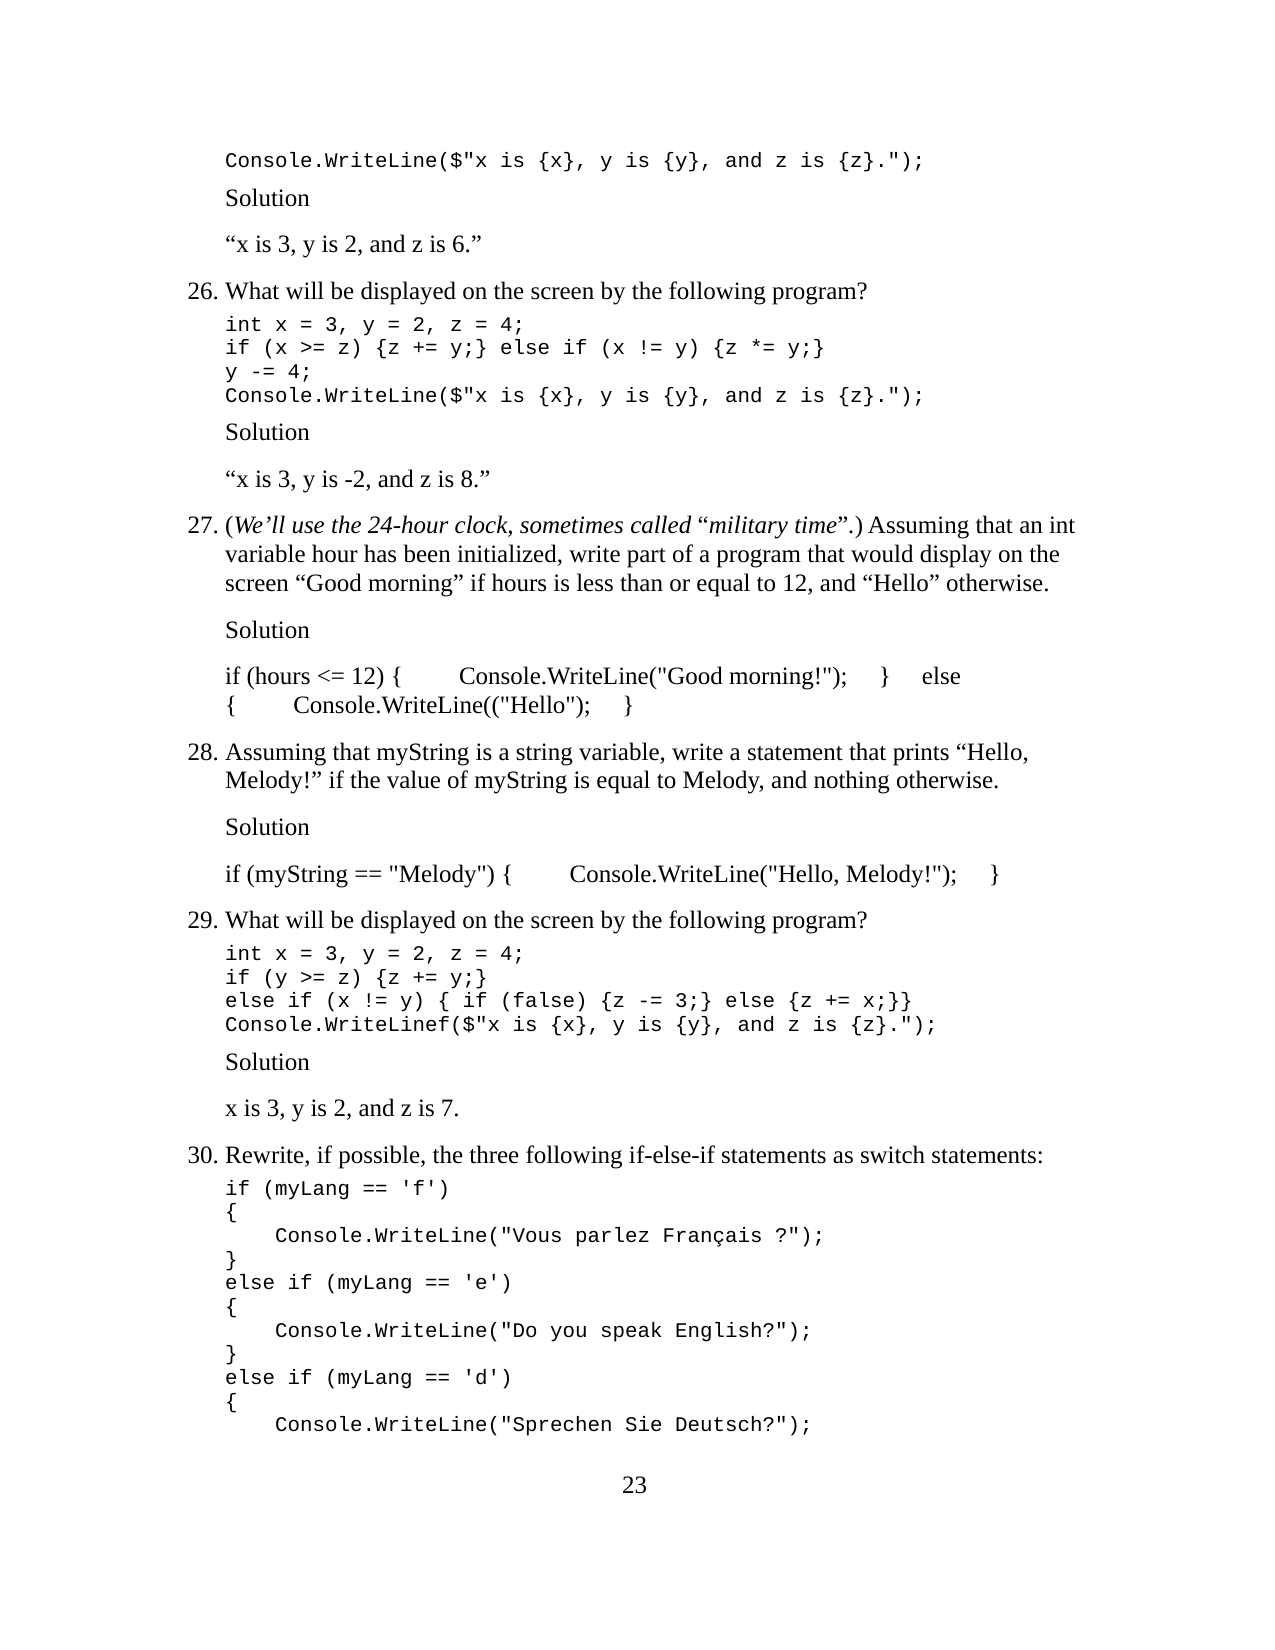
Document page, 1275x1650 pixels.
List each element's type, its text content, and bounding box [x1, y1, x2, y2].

list “x is 3, y is -2, and z is 8.” [187, 464, 1125, 493]
list if (hours <= 12) { Console.WriteLine("Good morning!"); } else { Console.WriteLine(("Hello"); } [187, 661, 1125, 719]
list (We’ll use the 24-hour clock, sometimes called “military time”.) Assuming that an int variable hour has been initialized, write part of a program that would display on the screen “Good morning” if hours is less than or equal to 12, and “Hello” otherwise. [187, 511, 1125, 597]
list Console.WriteLine("Do you speak English?"); [187, 1320, 1125, 1343]
list Console.WriteLine("Sprechen Sie Deutsch?"); [187, 1414, 1125, 1438]
list Solution [187, 1047, 1125, 1076]
list Assuming that myString is a string variable, write a statement that prints “Hello, Melody!” if the value of myString is equal to Melody, and nothing otherwise. [187, 737, 1125, 794]
list if (myString == "Melody") { Console.WriteLine("Hello, Melody!"); } [187, 859, 1125, 888]
list if (x >= z) {z += y;} else if (x != y) {z *= y;} [187, 337, 1125, 361]
list x is 3, y is 2, and z is 7. [187, 1093, 1125, 1122]
list } [187, 1249, 1125, 1272]
list “x is 3, y is 2, and z is 6.” [187, 229, 1125, 258]
list Console.WriteLine($"x is {x}, y is {y}, and z is {z}."); [187, 384, 1125, 408]
list } [187, 1343, 1125, 1367]
list Solution [187, 183, 1125, 211]
list if (myLang == 'f') [187, 1178, 1125, 1201]
list else if (myLang == 'd') [187, 1367, 1125, 1391]
list y -= 4; [187, 361, 1125, 384]
list if (y >= z) {z += y;} [187, 967, 1125, 991]
list { [187, 1201, 1125, 1225]
list int x = 3, y = 2, z = 4; [187, 943, 1125, 967]
list What will be displayed on the screen by the following program? [187, 276, 1125, 305]
list Console.WriteLine($"x is {x}, y is {y}, and z is {z}."); [187, 150, 1125, 174]
list else if (x != y) { if (false) {z -= 3;} else {z += x;}} [187, 991, 1125, 1014]
list Solution [187, 812, 1125, 841]
list { [187, 1391, 1125, 1414]
list int x = 3, y = 2, z = 4; [187, 314, 1125, 337]
list { [187, 1296, 1125, 1320]
list What will be displayed on the screen by the following program? [187, 906, 1125, 934]
list Rewrite, if possible, the three following if-else-if statements as switch statements: [187, 1140, 1125, 1169]
list Solution [187, 615, 1125, 643]
list Solution [187, 417, 1125, 446]
list Console.WriteLine("Vous parlez Français ?"); [187, 1225, 1125, 1249]
list Console.WriteLinef($"x is {x}, y is {y}, and z is {z}."); [187, 1014, 1125, 1038]
list else if (myLang == 'e') [187, 1272, 1125, 1296]
